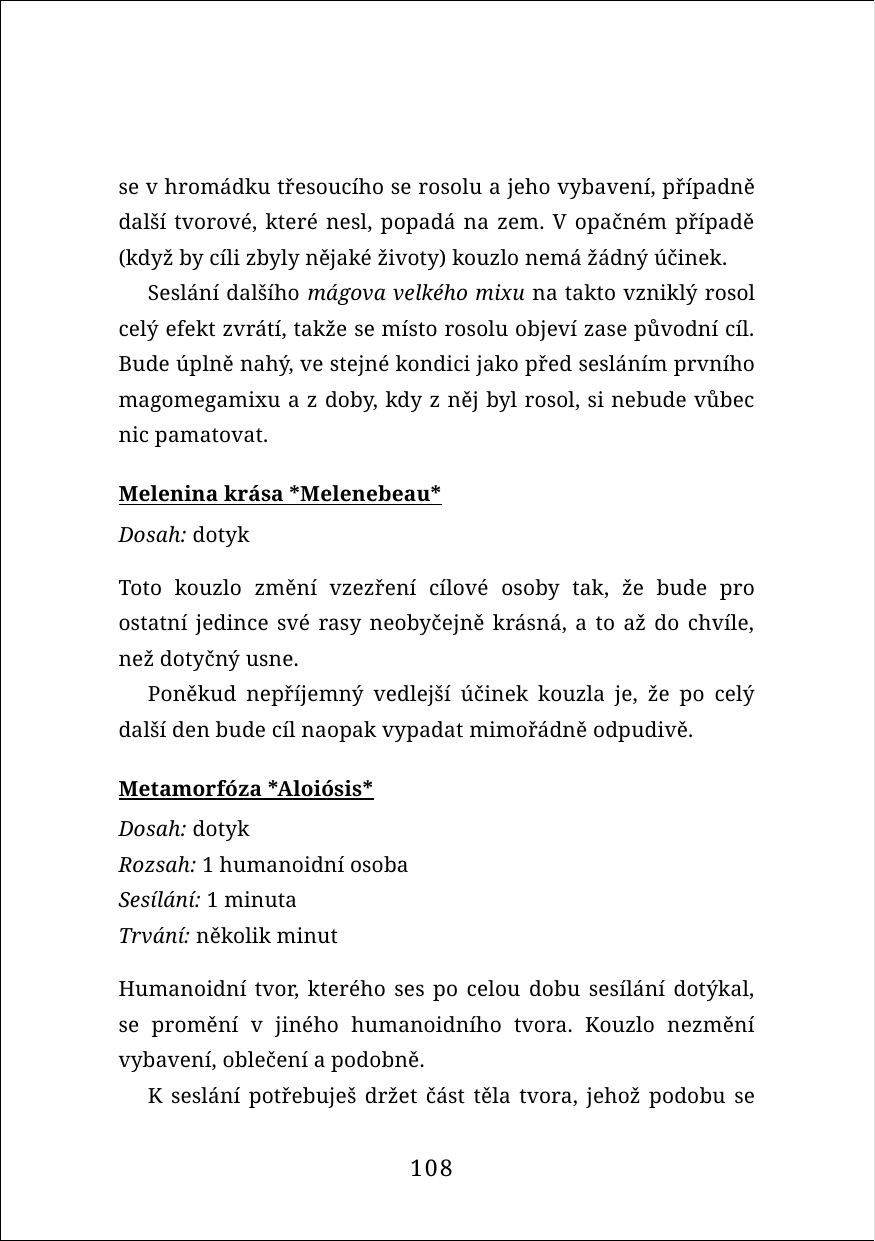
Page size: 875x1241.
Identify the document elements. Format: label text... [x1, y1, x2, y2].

text Dosah: dotyk [118, 520, 756, 548]
subtitle Metamorfóza *Aloiósis* [118, 774, 756, 803]
text Dosah: dotyk Rozsah: 1 humanoidní osoba Sesílání: 1 minuta Trvání: několik minut [118, 814, 756, 949]
subtitle Melenina krása *Melenebeau* [118, 479, 756, 508]
text Toto kouzlo změní vzezření cílové osoby tak, že bude pro ostatní jedince své rasy neobyčejně krásná, a to až do chvíle, než dotyčný usne. Poněkud nepříjemný vedlejší účinek kouzla je, že po celý další den bude cíl naopak vypadat mimořádně odpudivě. [118, 573, 756, 743]
text se v hromádku třesoucího se rosolu a jeho vybavení, případně další tvorové, které nesl, popadá na zem. V opačném případě (když by cíli zbyly nějaké životy) kouzlo nemá žádný účinek. Seslání dalšího mágova velkého mixu na takto vzniklý rosol celý efekt zvrátí, takže se místo rosolu objeví zase původní cíl. Bude úplně nahý, ve stejné kondici jako před sesláním prvního magomegamixu a z doby, kdy z něj byl rosol, si nebude vůbec nic pamatovat. [118, 172, 756, 449]
text Humanoidní tvor, kterého ses po celou dobu sesílání dotýkal, se promění v jiného humanoidního tvora. Kouzlo nezmění vybavení, oblečení a podobně. K seslání potřebuješ držet část těla tvora, jehož podobu se [118, 974, 756, 1109]
